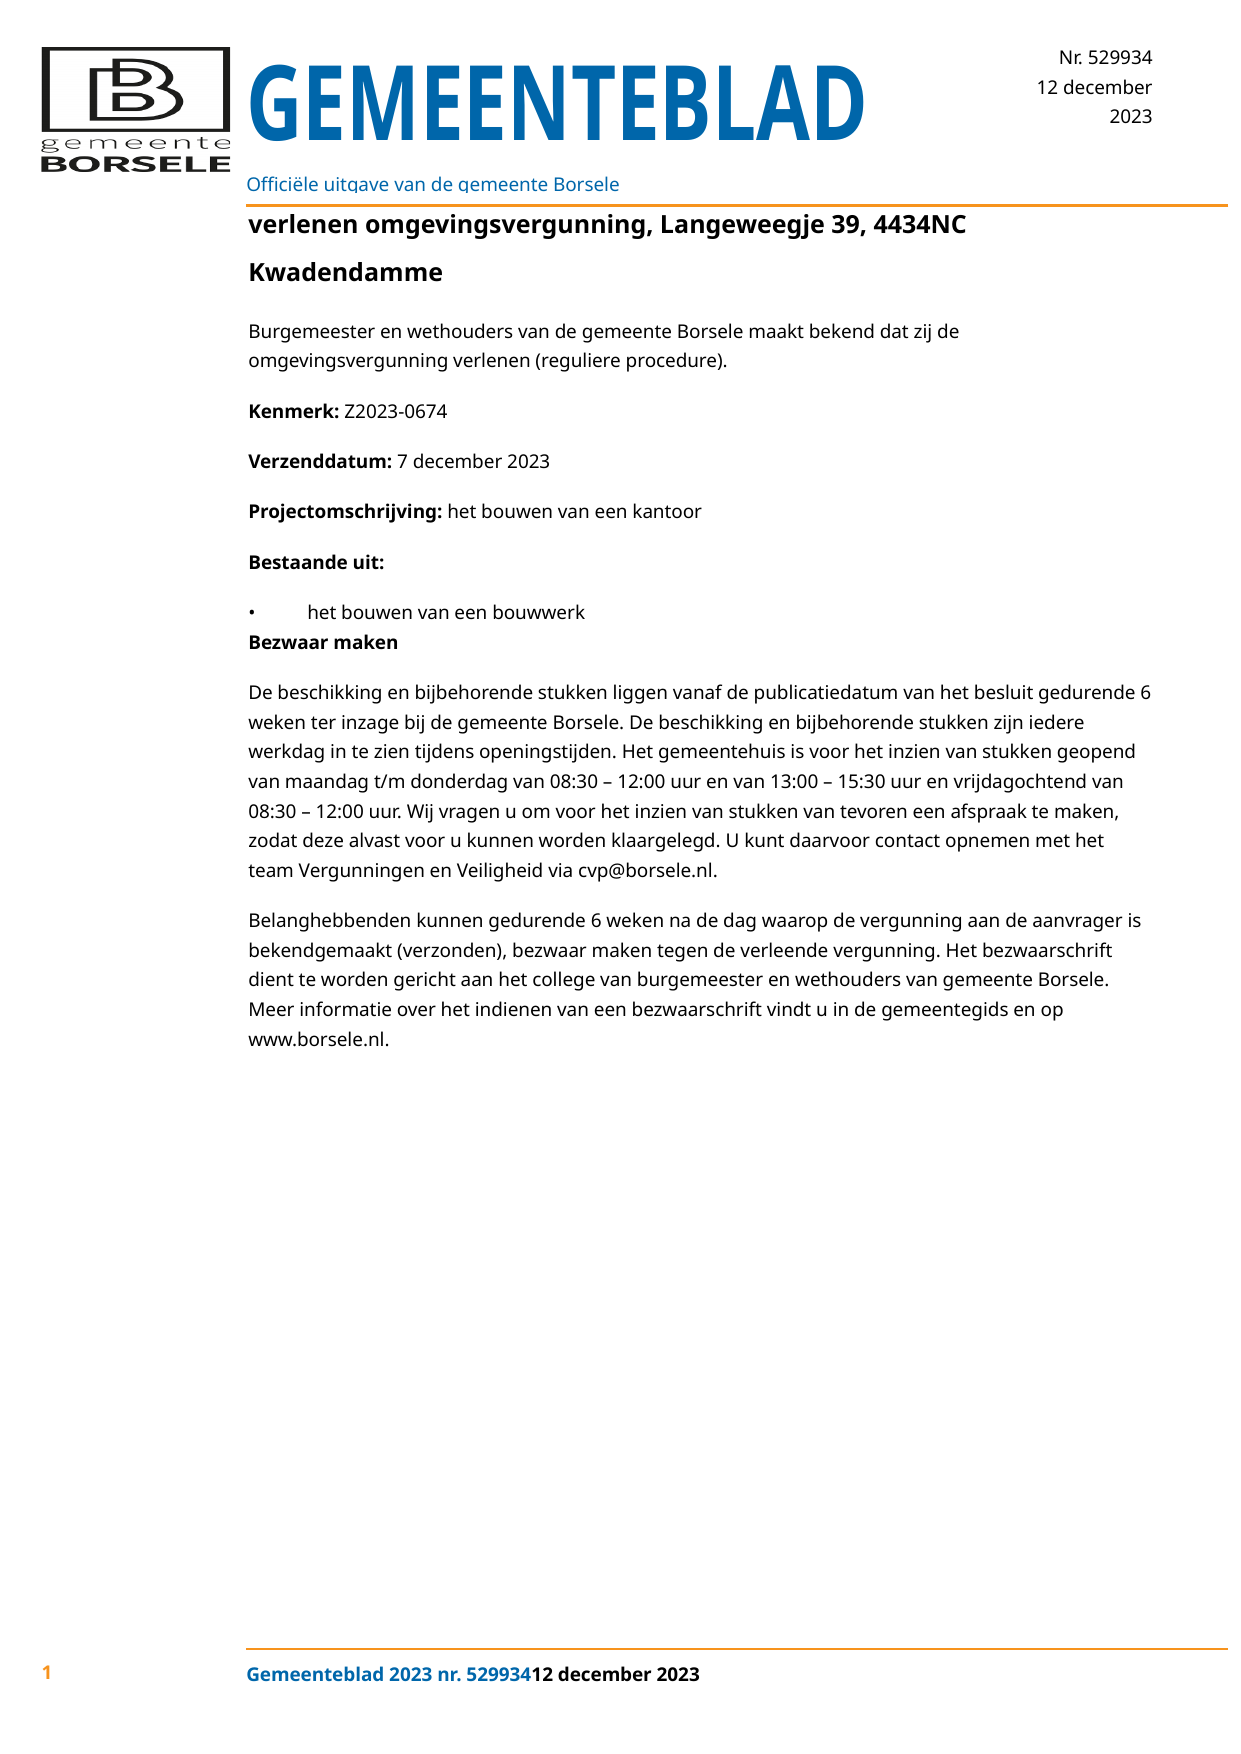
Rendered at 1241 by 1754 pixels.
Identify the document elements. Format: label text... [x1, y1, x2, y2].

text Bezwaar maken [248, 629, 1152, 655]
text Burgemeester en wethouders van de gemeente Borsele maakt bekend dat zij de omgevingsvergunning verlenen (reguliere procedure). [248, 318, 1152, 373]
list het bouwen van een bouwwerk [248, 599, 1152, 625]
text verlenen omgevingsvergunning, Langeweegje 39, 4434NC Kwadendamme [248, 207, 1152, 288]
text Kenmerk: Z2023-0674 [248, 398, 1152, 424]
text Verzenddatum: 7 december 2023 [248, 448, 1152, 474]
text De beschikking en bijbehorende stukken liggen vanaf de publicatiedatum van het besluit gedurende 6 weken ter inzage bij de gemeente Borsele. De beschikking en bijbehorende stukken zijn iedere werkdag in te zien tijdens openingstijden. Het gemeentehuis is voor het inzien van stukken geopend van maandag t/m donderdag van 08:30 – 12:00 uur en van 13:00 – 15:30 uur en vrijdagochtend van 08:30 – 12:00 uur. Wij vragen u om voor het inzien van stukken van tevoren een afspraak te maken, zodat deze alvast voor u kunnen worden klaargelegd. U kunt daarvoor contact opnemen met het team Vergunningen en Veiligheid via cvp@borsele.nl. [248, 679, 1152, 883]
text Bestaande uit: [248, 549, 1152, 575]
picture [41, 47, 231, 172]
text Belanghebbenden kunnen gedurende 6 weken na de dag waarop de vergunning aan de aanvrager is bekendgemaakt (verzonden), bezwaar maken tegen de verleende vergunning. Het bezwaarschrift dient te worden gericht aan het college van burgemeester en wethouders van gemeente Borsele. Meer informatie over het indienen van een bezwaarschrift vindt u in de gemeentegids en op www.borsele.nl. [248, 907, 1152, 1052]
text Projectomschrijving: het bouwen van een kantoor [248, 499, 1152, 524]
